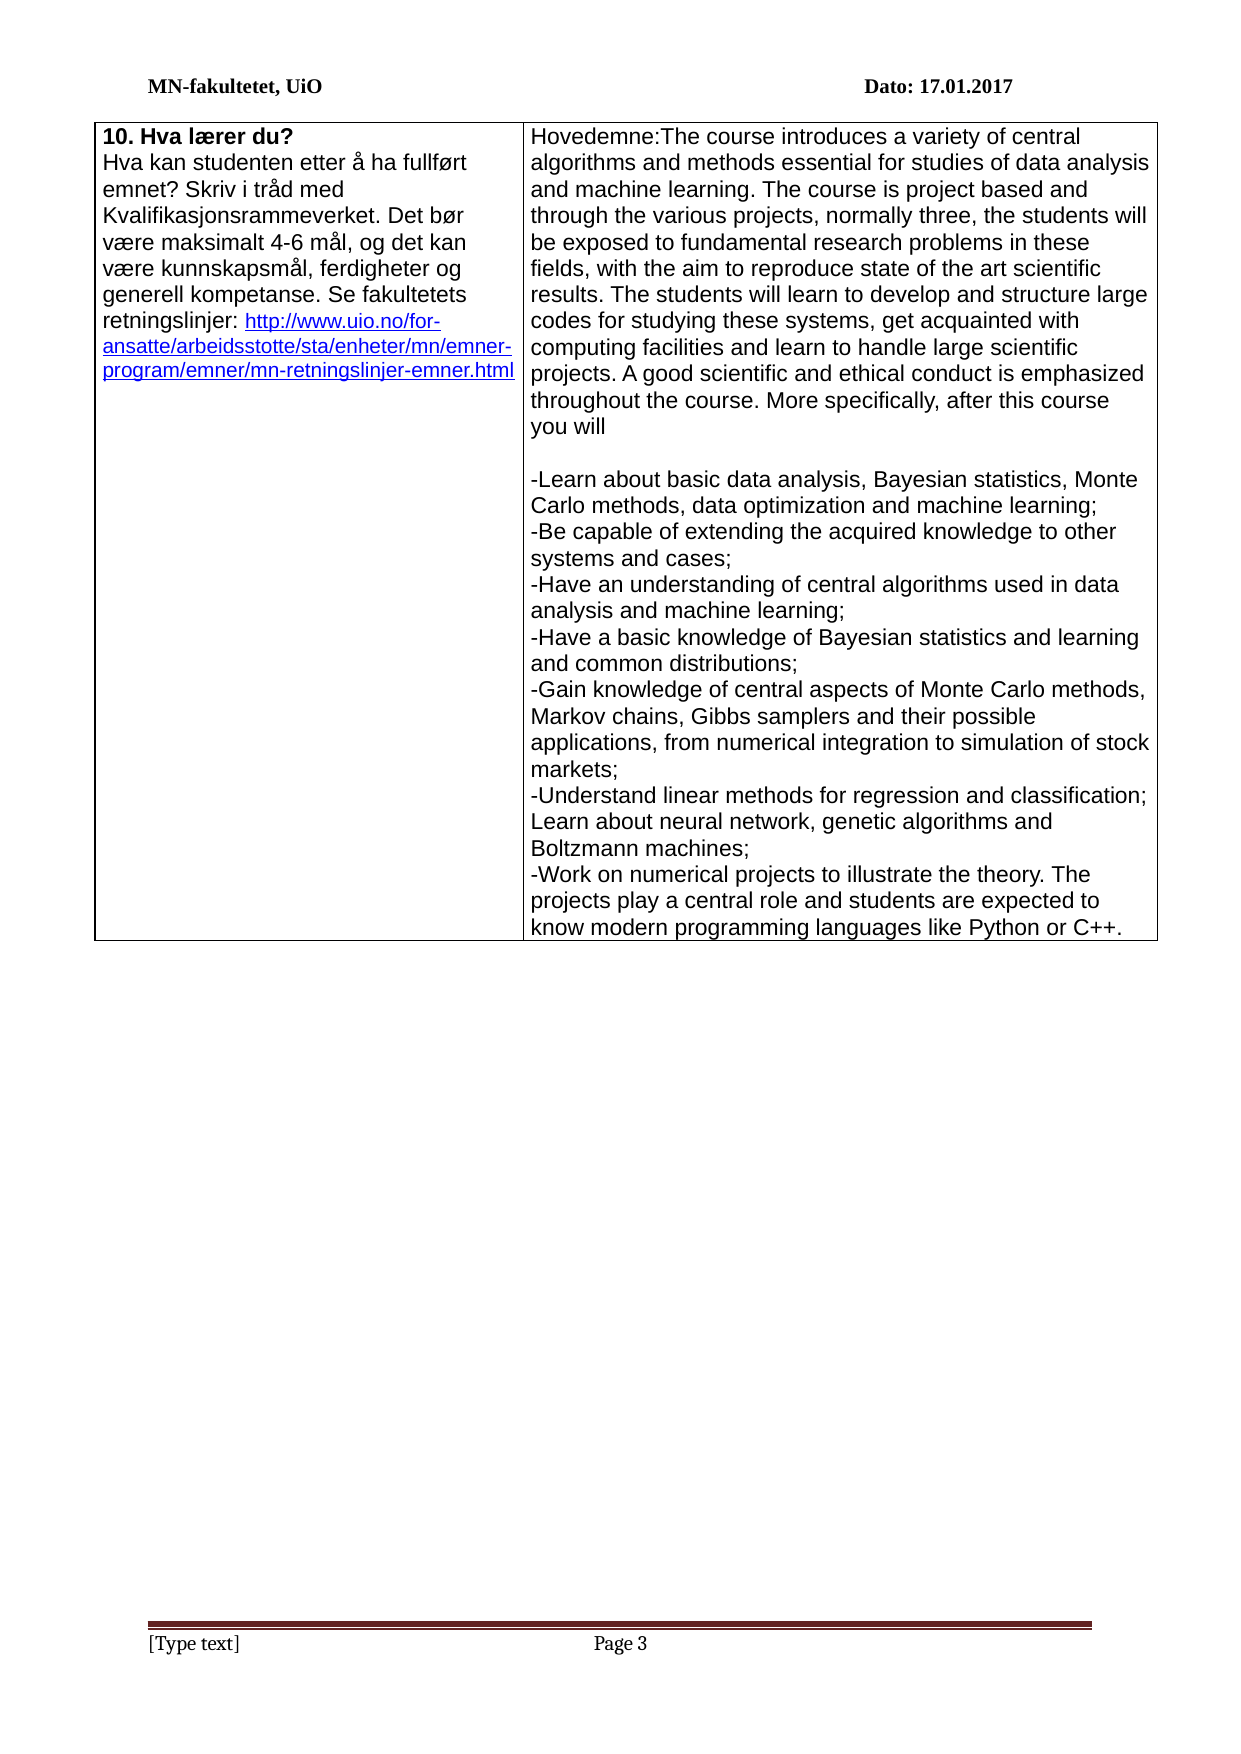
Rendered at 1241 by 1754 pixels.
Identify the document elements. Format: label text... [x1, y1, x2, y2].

table_cell [1158, 122, 1240, 940]
table_cell Hovedemne:The course introduces a variety of central algorithms and methods essential for studies of data analysis and machine learning. The course is project based and through the various projects, normally three, the students will be exposed to fundamental research problems in these fields, with the aim to reproduce state of the art scientific results. The students will learn to develop and structure large codes for studying these systems, get acquainted with computing facilities and learn to handle large scientific projects. A good scientific and ethical conduct is emphasized throughout the course. More specifically, after this course you will -Learn about basic data analysis, Bayesian statistics, Monte Carlo methods, data optimization and machine learning; -Be capable of extending the acquired knowledge to other systems and cases; -Have an understanding of central algorithms used in data analysis and machine learning; -Have a basic knowledge of Bayesian statistics and learning and common distributions; -Gain knowledge of central aspects of Monte Carlo methods, Markov chains, Gibbs samplers and their possible applications, from numerical integration to simulation of stock markets; -Understand linear methods for regression and classification; Learn about neural network, genetic algorithms and Boltzmann machines; -Work on numerical projects to illustrate the theory. The projects play a central role and students are expected to know modern programming languages like Python or C++. [524, 123, 1157, 940]
table_cell Hva lærer du? Hva kan studenten etter å ha fullført emnet? Skriv i tråd med Kvalifikasjonsrammeverket. Det bør være maksimalt 4-6 mål, og det kan være kunnskapsmål, ferdigheter og generell kompetanse. Se fakultetets retningslinjer: http://www.uio.no/for-ansatte/arbeidsstotte/sta/enheter/mn/emner-program/emner/mn-retningslinjer-emner.html [96, 123, 523, 940]
